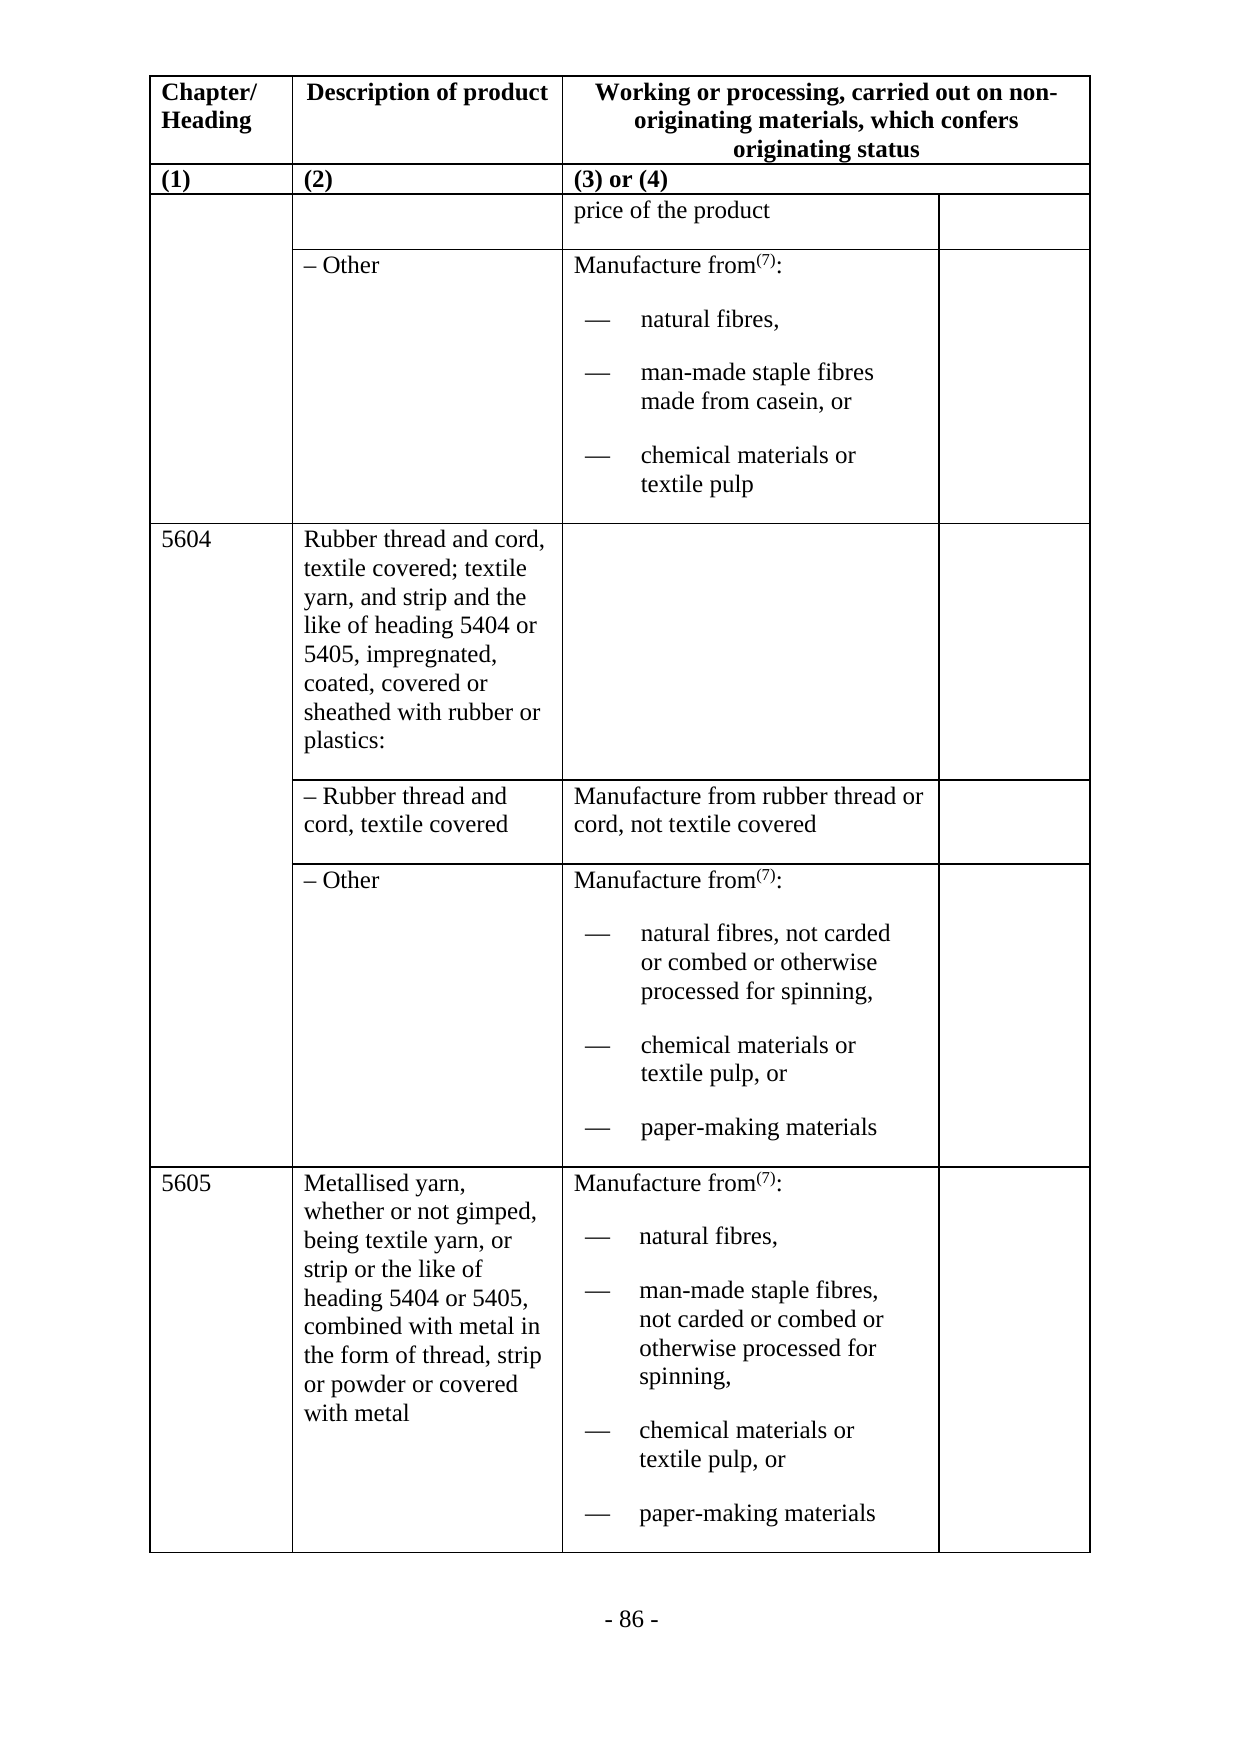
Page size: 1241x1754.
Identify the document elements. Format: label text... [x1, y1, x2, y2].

table_cell — [574, 440, 629, 522]
table_cell Manufacture from rubber thread or cord, not textile covered [563, 781, 938, 863]
table_cell [940, 524, 1089, 779]
table_cell [151, 779, 292, 863]
table_cell [940, 865, 1089, 1166]
table_cell — [574, 358, 629, 440]
table_header Chapter/ Heading [151, 77, 292, 163]
table_cell (3) or (4) [563, 165, 1089, 193]
table_cell [940, 1168, 1089, 1552]
table_cell [563, 524, 938, 779]
table_cell — [574, 1498, 628, 1551]
table_cell (1) [151, 165, 292, 193]
table_cell Manufacture from(7): [563, 865, 938, 1166]
table_cell Metallised yarn, whether or not gimped, being textile yarn, or strip or the like of heading 5404 or 5405, combined with metal in the form of thread, strip or powder or covered with metal [293, 1168, 562, 1552]
table_cell [151, 249, 292, 523]
table_header natural fibres, not carded or combed or otherwise processed for spinning, [629, 919, 928, 1030]
table_cell — [574, 1275, 628, 1415]
table_cell [293, 195, 562, 248]
table_cell — [574, 1415, 628, 1498]
table_header — [574, 1221, 628, 1275]
table_cell chemical materials or textile pulp [629, 440, 928, 522]
table_header — [574, 304, 629, 357]
table_cell paper-making materials [628, 1498, 928, 1551]
table_cell – Rubber thread and cord, textile covered [293, 781, 562, 863]
table_cell – Other [293, 250, 562, 523]
table_cell — [574, 1112, 629, 1166]
table_header Working or processing, carried out on non-originating materials, which confers originating status [563, 77, 1089, 163]
table_cell Manufacture from(7): [563, 250, 938, 523]
table_header — [574, 919, 629, 1030]
table_header Description of product [293, 77, 562, 163]
table_cell 5605 [151, 1168, 292, 1552]
table_cell — [574, 1030, 629, 1112]
table_header natural fibres, [629, 304, 928, 357]
table_cell [940, 195, 1089, 248]
table_cell – Other [293, 865, 562, 1166]
table_cell chemical materials or textile pulp, or [629, 1030, 928, 1112]
table_cell 5604 [151, 524, 292, 779]
table_cell [151, 863, 292, 1166]
table_cell man-made staple fibres, not carded or combed or otherwise processed for spinning, [628, 1275, 928, 1415]
table_cell [151, 195, 292, 248]
table_cell [940, 250, 1089, 523]
table_cell paper-making materials [629, 1112, 928, 1166]
table_header natural fibres, [628, 1221, 928, 1275]
table_cell Rubber thread and cord, textile covered; textile yarn, and strip and the like of heading 5404 or 5405, impregnated, coated, covered or sheathed with rubber or plastics: [293, 524, 562, 779]
table_cell Manufacture from(7): [563, 1168, 938, 1552]
table_cell chemical materials or textile pulp, or [628, 1415, 928, 1498]
table_cell (2) [293, 165, 562, 193]
table_cell man-made staple fibres made from casein, or [629, 358, 928, 440]
table_cell [940, 781, 1089, 863]
table_cell price of the product [563, 195, 938, 248]
